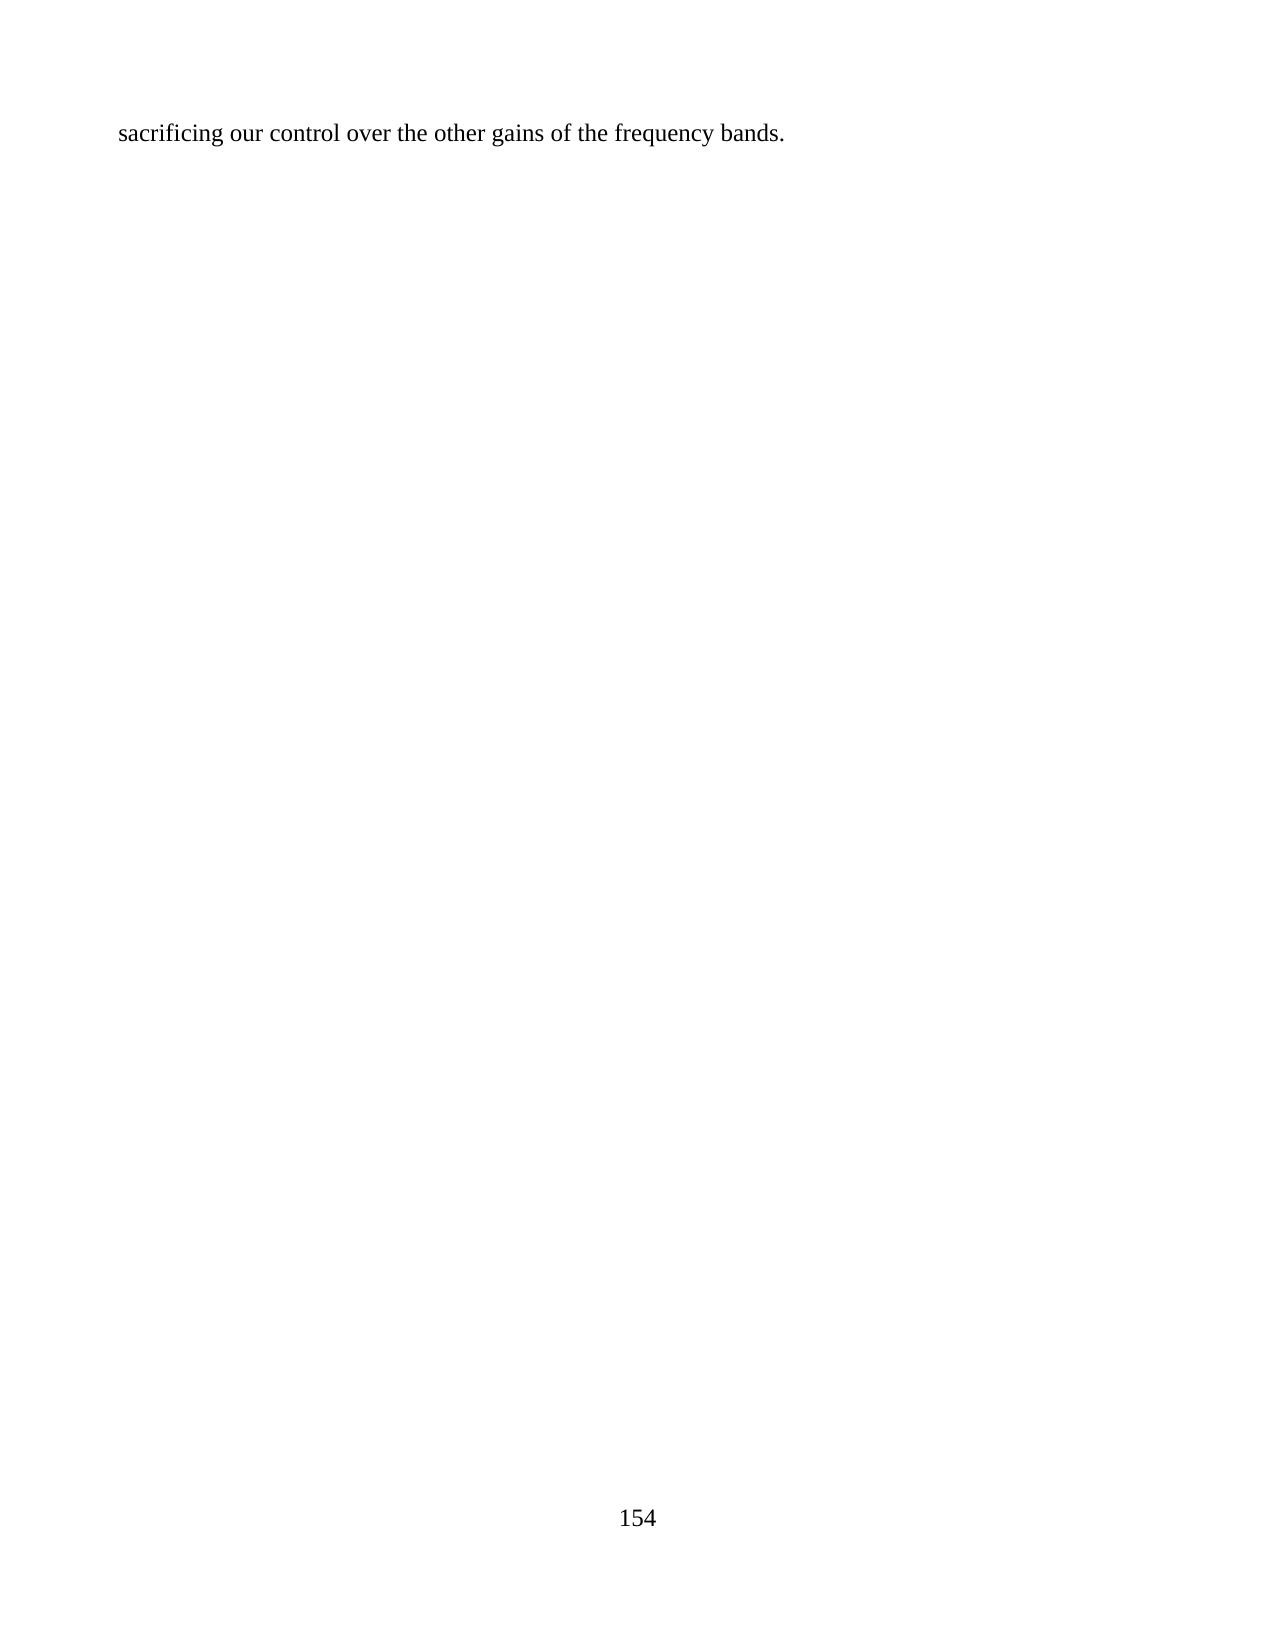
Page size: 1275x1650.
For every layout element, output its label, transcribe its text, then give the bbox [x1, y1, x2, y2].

text sacrificing our control over the other gains of the frequency bands. [118, 118, 1157, 147]
